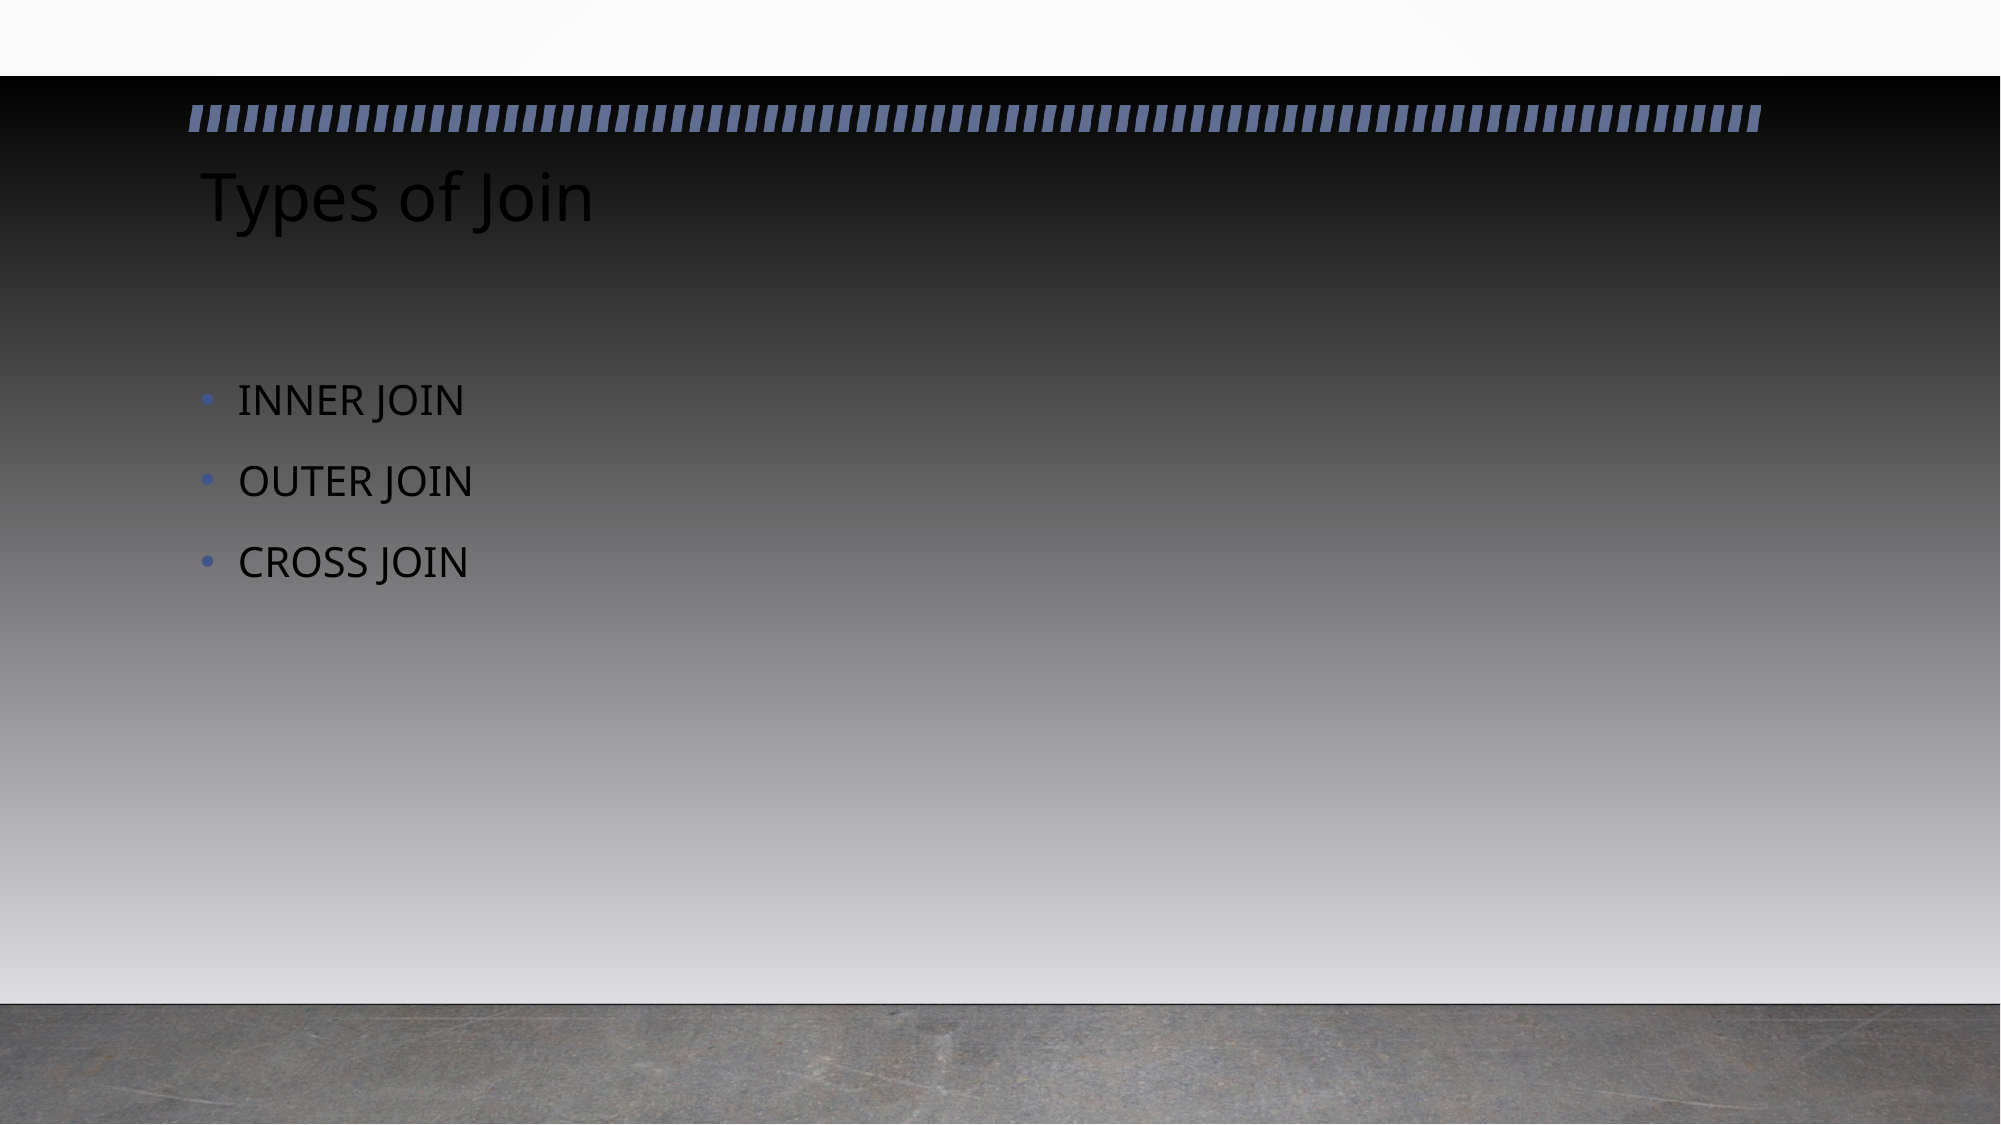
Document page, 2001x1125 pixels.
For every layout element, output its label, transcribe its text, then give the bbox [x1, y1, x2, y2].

list INNER JOIN OUTER JOIN CROSS JOIN [185, 356, 1761, 897]
title Types of Join [185, 156, 1761, 329]
